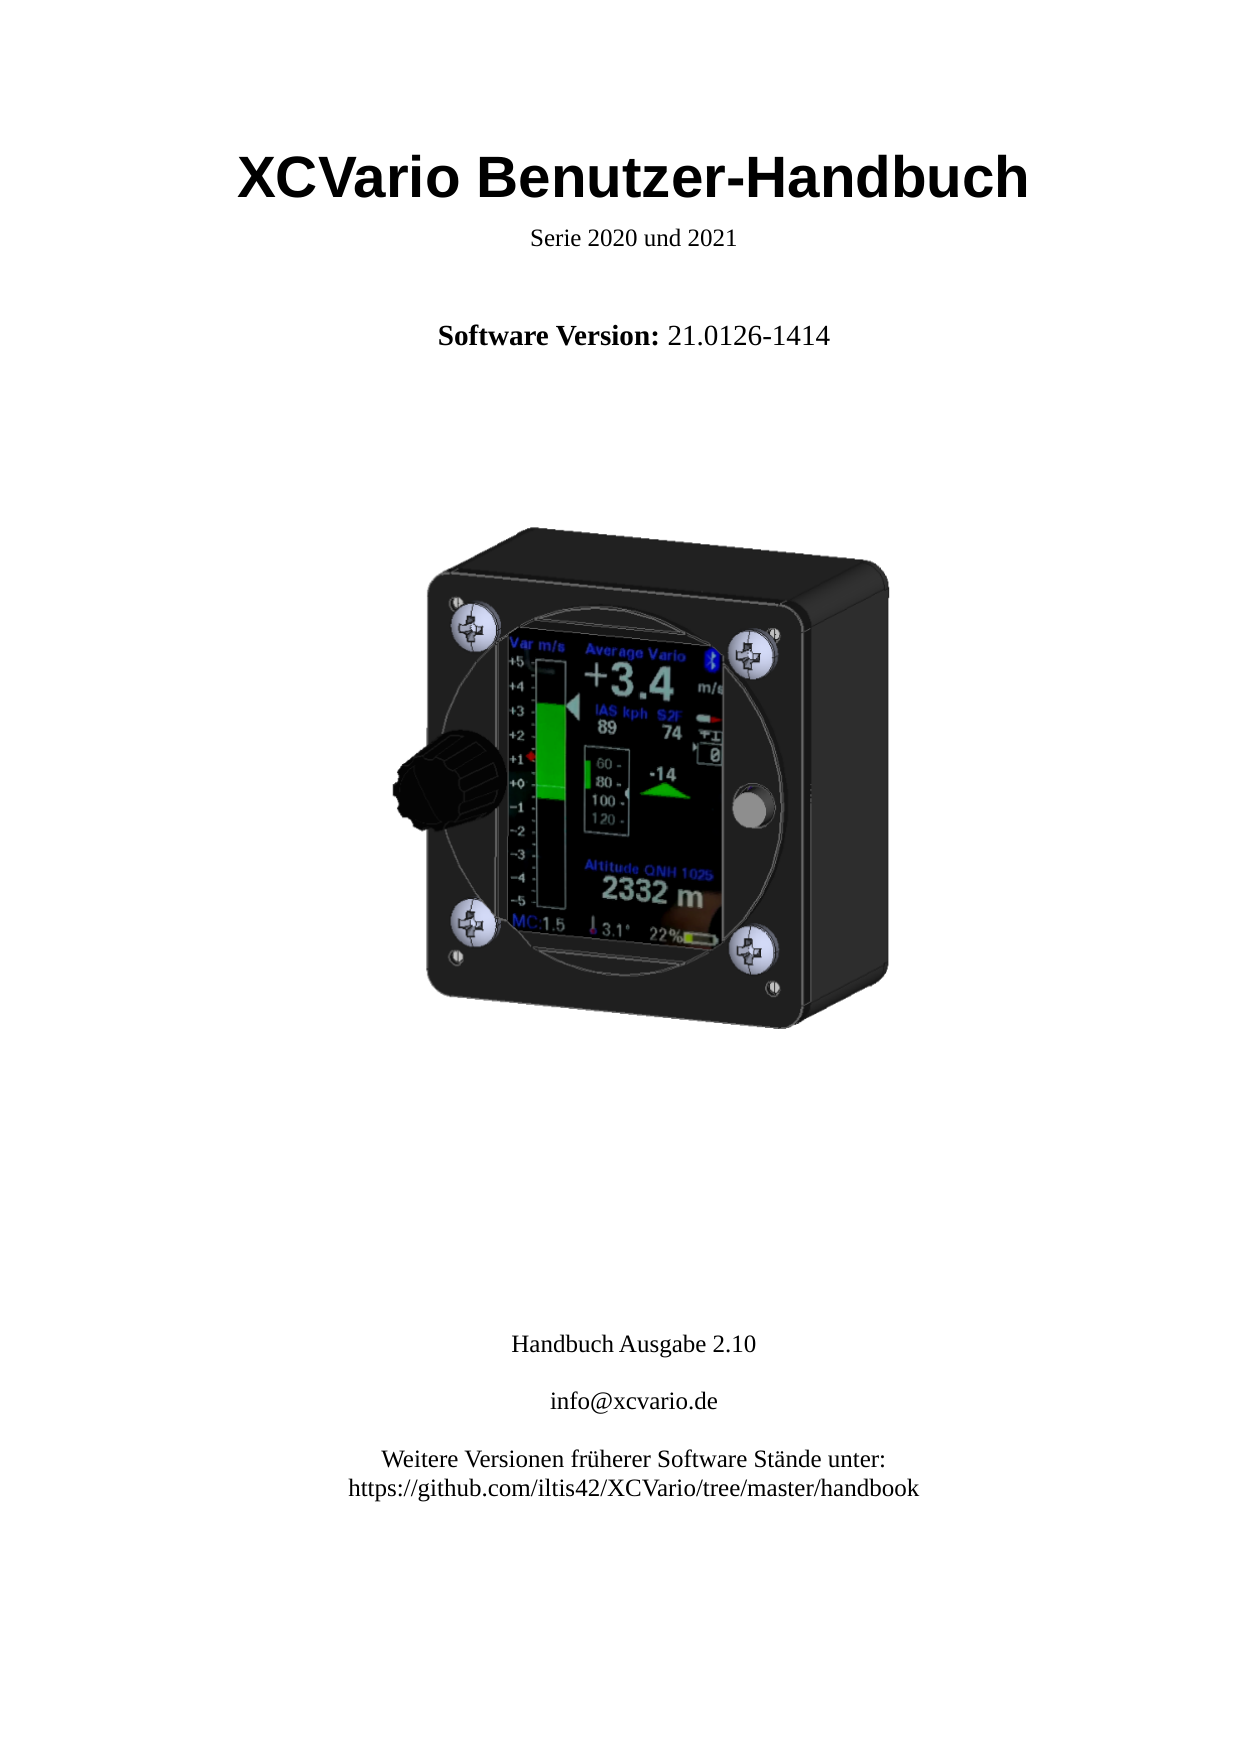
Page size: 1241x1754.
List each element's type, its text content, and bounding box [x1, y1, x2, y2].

picture [376, 498, 891, 1030]
title XCVario Benutzer-Handbuch [60, 143, 1207, 210]
text info@xcvario.de [60, 1386, 1207, 1415]
text https://github.com/iltis42/XCVario/tree/master/handbook [60, 1473, 1207, 1501]
text Serie 2020 und 2021 [60, 223, 1207, 251]
text Software Version: 21.0126-1414 [60, 318, 1207, 380]
text Weitere Versionen früherer Software Stände unter: [60, 1444, 1207, 1473]
text Handbuch Ausgabe 2.10 [60, 1329, 1207, 1358]
